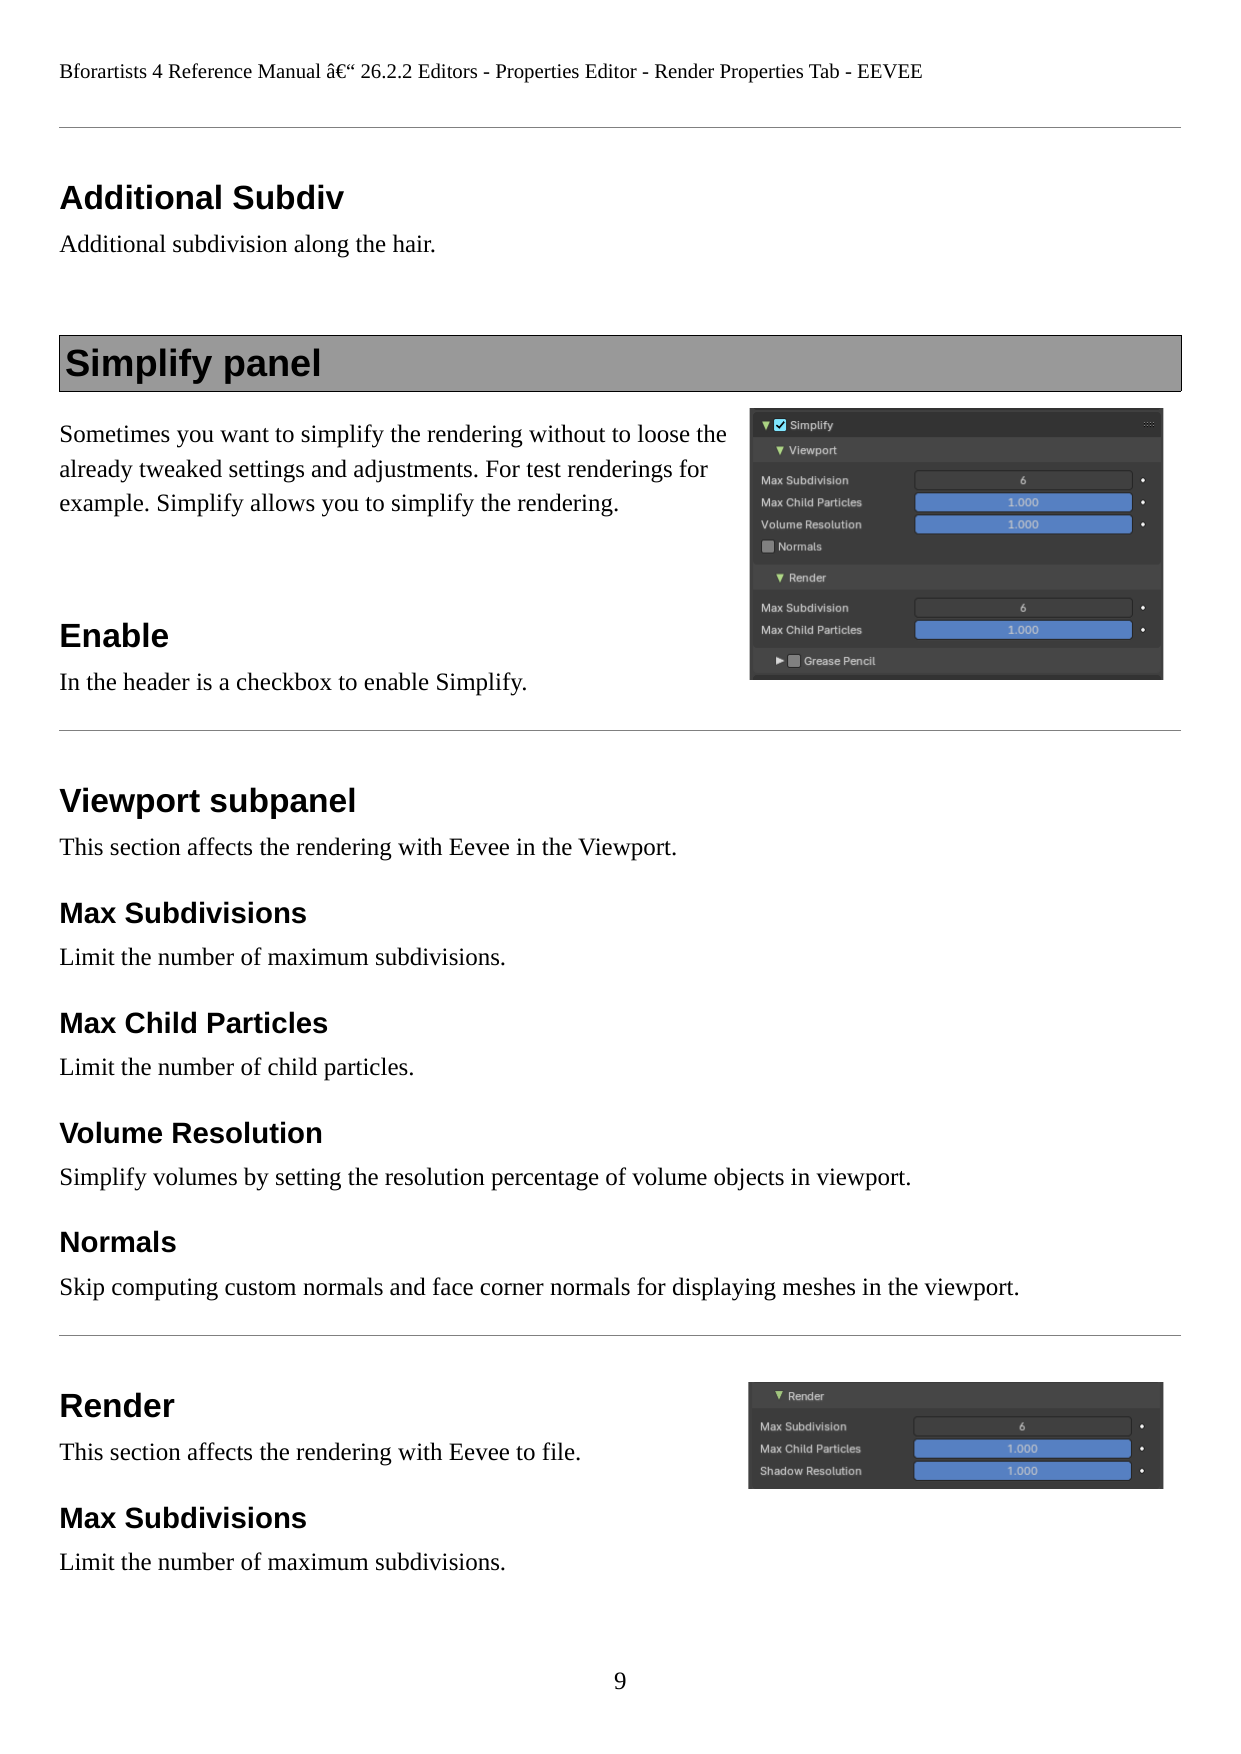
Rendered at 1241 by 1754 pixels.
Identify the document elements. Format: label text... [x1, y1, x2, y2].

subtitle Volume Resolution [59, 1116, 1181, 1149]
picture [748, 1382, 1164, 1489]
subtitle Additional Subdiv [59, 178, 1181, 216]
picture [749, 408, 1164, 680]
text This section affects the rendering with Eevee in the Viewport. [59, 832, 1181, 861]
subtitle Render [59, 1386, 748, 1424]
text Additional subdivision along the hair. [59, 229, 1181, 257]
subtitle [1164, 616, 1181, 654]
text Limit the number of maximum subdivisions. [59, 942, 1181, 971]
table_header Simplify panel [60, 336, 1181, 391]
text Simplify volumes by setting the resolution percentage of volume objects in viewport. [59, 1162, 1181, 1191]
subtitle Max Subdivisions [59, 1501, 1181, 1534]
text Limit the number of child particles. [59, 1052, 1181, 1081]
text Skip computing custom normals and face corner normals for displaying meshes in the viewport. [59, 1272, 1181, 1300]
text Sometimes you want to simplify the rendering without to loose the already tweaked settings and adjustments. For test renderings for example. Simplify allows you to simplify the rendering. [59, 419, 749, 517]
subtitle Viewport subpanel [59, 781, 1181, 819]
text Limit the number of maximum subdivisions. [59, 1547, 1181, 1576]
subtitle Enable [59, 616, 749, 654]
text In the header is a checkbox to enable Simplify. [59, 667, 1181, 696]
text This section affects the rendering with Eevee to file. [59, 1437, 748, 1466]
subtitle Max Child Particles [59, 1006, 1181, 1039]
subtitle Max Subdivisions [59, 896, 1181, 929]
subtitle Normals [59, 1225, 1181, 1259]
subtitle [1164, 1386, 1181, 1424]
